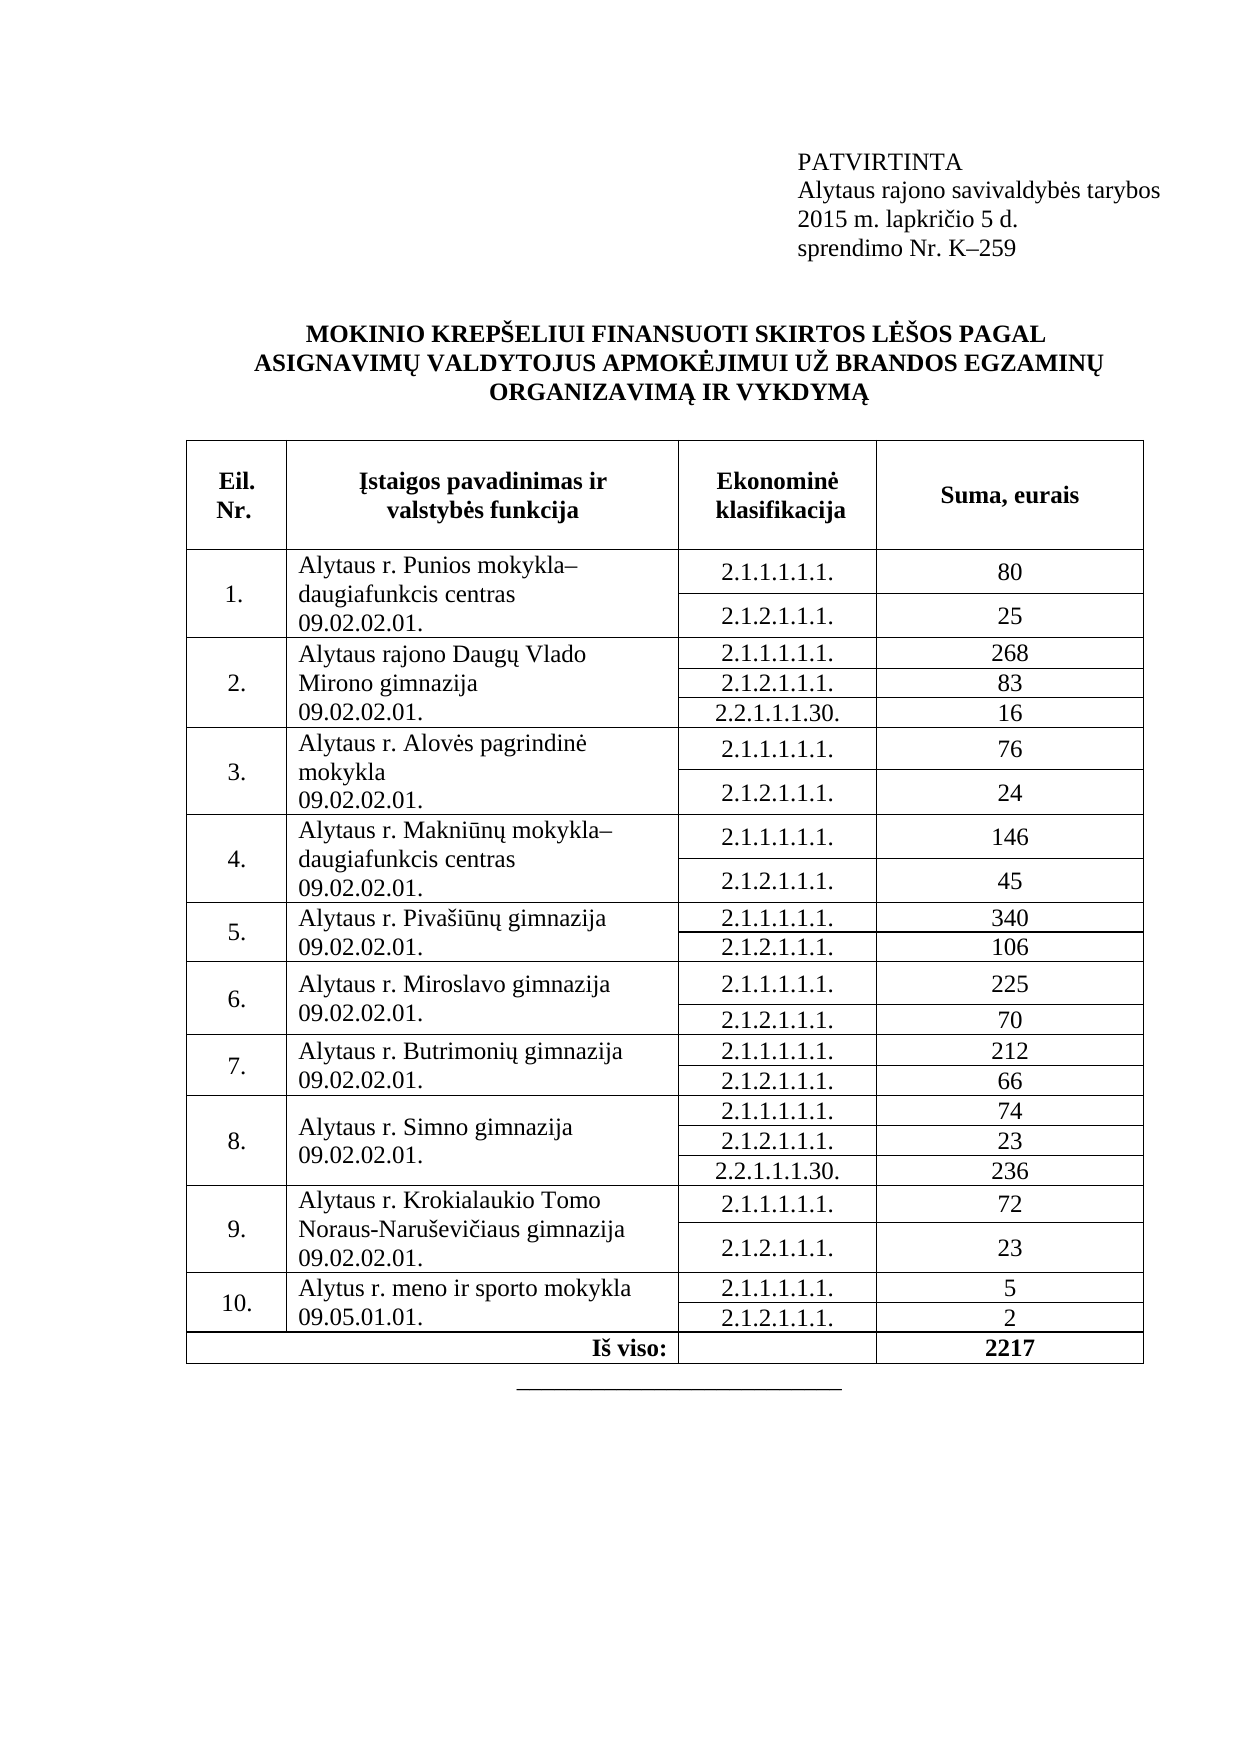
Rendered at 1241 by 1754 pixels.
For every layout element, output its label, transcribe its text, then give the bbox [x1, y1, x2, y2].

table_cell 268 [877, 638, 1143, 667]
table_cell 2.1.2.1.1.1. [679, 1005, 876, 1034]
table_cell Alytaus r. Makniūnų mokykla–daugiafunkcis centras 09.02.02.01. [287, 815, 678, 902]
table_cell 2.1.1.1.1.1. [679, 962, 876, 1004]
table_cell 6. [187, 962, 286, 1034]
table_cell 2.2.1.1.1.30. [679, 698, 876, 727]
table_cell Alytus r. meno ir sporto mokykla 09.05.01.01. [287, 1273, 678, 1331]
table_cell 2217 [877, 1333, 1143, 1363]
table_cell Iš viso: [187, 1333, 678, 1363]
table_cell 2.1.1.1.1.1. [679, 638, 876, 667]
table_cell 23 [877, 1126, 1143, 1155]
text PATVIRTINTA [662, 147, 1181, 176]
table_cell 3. [187, 728, 286, 814]
table_cell 5 [877, 1273, 1143, 1302]
table_cell 2.1.1.1.1.1. [679, 550, 876, 593]
table_cell 66 [877, 1066, 1143, 1095]
table_cell 45 [877, 859, 1143, 902]
text sprendimo Nr. K–259 [177, 233, 1181, 262]
table_header Ekonominė klasifikacija [679, 441, 876, 549]
table_cell 2.1.2.1.1.1. [679, 933, 876, 961]
text ASIGNAVIMŲ VALDYTOJUS APMOKĖJIMUI UŽ BRANDOS EGZAMINŲ ORGANIZAVIMĄ IR VYKDYMĄ [177, 348, 1181, 406]
table_cell 4. [187, 815, 286, 902]
table_cell Alytaus r. Simno gimnazija 09.02.02.01. [287, 1096, 678, 1184]
table_cell 2.1.2.1.1.1. [679, 1223, 876, 1272]
table_cell 16 [877, 698, 1143, 727]
table_cell 212 [877, 1035, 1143, 1065]
table_cell 2.1.2.1.1.1. [679, 594, 876, 637]
table_cell 2.1.1.1.1.1. [679, 1186, 876, 1222]
table_cell 2.1.1.1.1.1. [679, 903, 876, 931]
table_cell 8. [187, 1096, 286, 1184]
table_cell 2.1.1.1.1.1. [679, 1096, 876, 1125]
text __________________________ [177, 1364, 1181, 1392]
table_cell 236 [877, 1156, 1143, 1184]
table_cell Alytaus r. Punios mokykla–daugiafunkcis centras 09.02.02.01. [287, 550, 678, 637]
table_cell Alytaus r. Pivašiūnų gimnazija 09.02.02.01. [287, 903, 678, 961]
table_header Eil. Nr. [187, 441, 286, 549]
table_cell 70 [877, 1005, 1143, 1034]
table_cell 2.1.2.1.1.1. [679, 859, 876, 902]
table_cell 2.1.1.1.1.1. [679, 1035, 876, 1065]
table_cell 2.1.1.1.1.1. [679, 815, 876, 858]
table_cell 2.2.1.1.1.30. [679, 1156, 876, 1184]
table_cell 2.1.2.1.1.1. [679, 770, 876, 814]
table_cell 74 [877, 1096, 1143, 1125]
table_cell Alytaus rajono Daugų Vlado Mirono gimnazija 09.02.02.01. [287, 638, 678, 727]
table_cell 2.1.2.1.1.1. [679, 669, 876, 697]
text MOKINIO KREPŠELIUI FINANSUOTI SKIRTOS LĖŠOS PAGAL [177, 319, 1181, 348]
table_cell 9. [187, 1186, 286, 1272]
table_cell Alytaus r. Miroslavo gimnazija 09.02.02.01. [287, 962, 678, 1034]
table_cell 72 [877, 1186, 1143, 1222]
table_header Suma, eurais [877, 441, 1143, 549]
table_cell Alytaus r. Butrimonių gimnazija 09.02.02.01. [287, 1035, 678, 1095]
table_cell 340 [877, 903, 1143, 931]
table_header Įstaigos pavadinimas ir valstybės funkcija [287, 441, 678, 549]
table_cell 1. [187, 550, 286, 637]
table_cell 23 [877, 1223, 1143, 1272]
table_cell Alytaus r. Alovės pagrindinė mokykla 09.02.02.01. [287, 728, 678, 814]
table_cell [679, 1333, 876, 1363]
table_cell 2.1.2.1.1.1. [679, 1303, 876, 1331]
table_cell 146 [877, 815, 1143, 858]
table_cell 25 [877, 594, 1143, 637]
text 2015 m. lapkričio 5 d. [177, 204, 1181, 233]
table_cell 76 [877, 728, 1143, 769]
table_cell 80 [877, 550, 1143, 593]
table_cell 24 [877, 770, 1143, 814]
text Alytaus rajono savivaldybės tarybos [177, 176, 1181, 204]
table_cell 2.1.2.1.1.1. [679, 1066, 876, 1095]
table_cell 2. [187, 638, 286, 727]
table_cell 2 [877, 1303, 1143, 1331]
table_cell 83 [877, 669, 1143, 697]
table_cell 5. [187, 903, 286, 961]
table_cell 2.1.2.1.1.1. [679, 1126, 876, 1155]
table_cell 2.1.1.1.1.1. [679, 728, 876, 769]
table_cell 10. [187, 1273, 286, 1331]
table_cell 225 [877, 962, 1143, 1004]
table_cell 2.1.1.1.1.1. [679, 1273, 876, 1302]
table_cell 106 [877, 933, 1143, 961]
table_cell 7. [187, 1035, 286, 1095]
table_cell Alytaus r. Krokialaukio Tomo Noraus-Naruševičiaus gimnazija 09.02.02.01. [287, 1186, 678, 1272]
